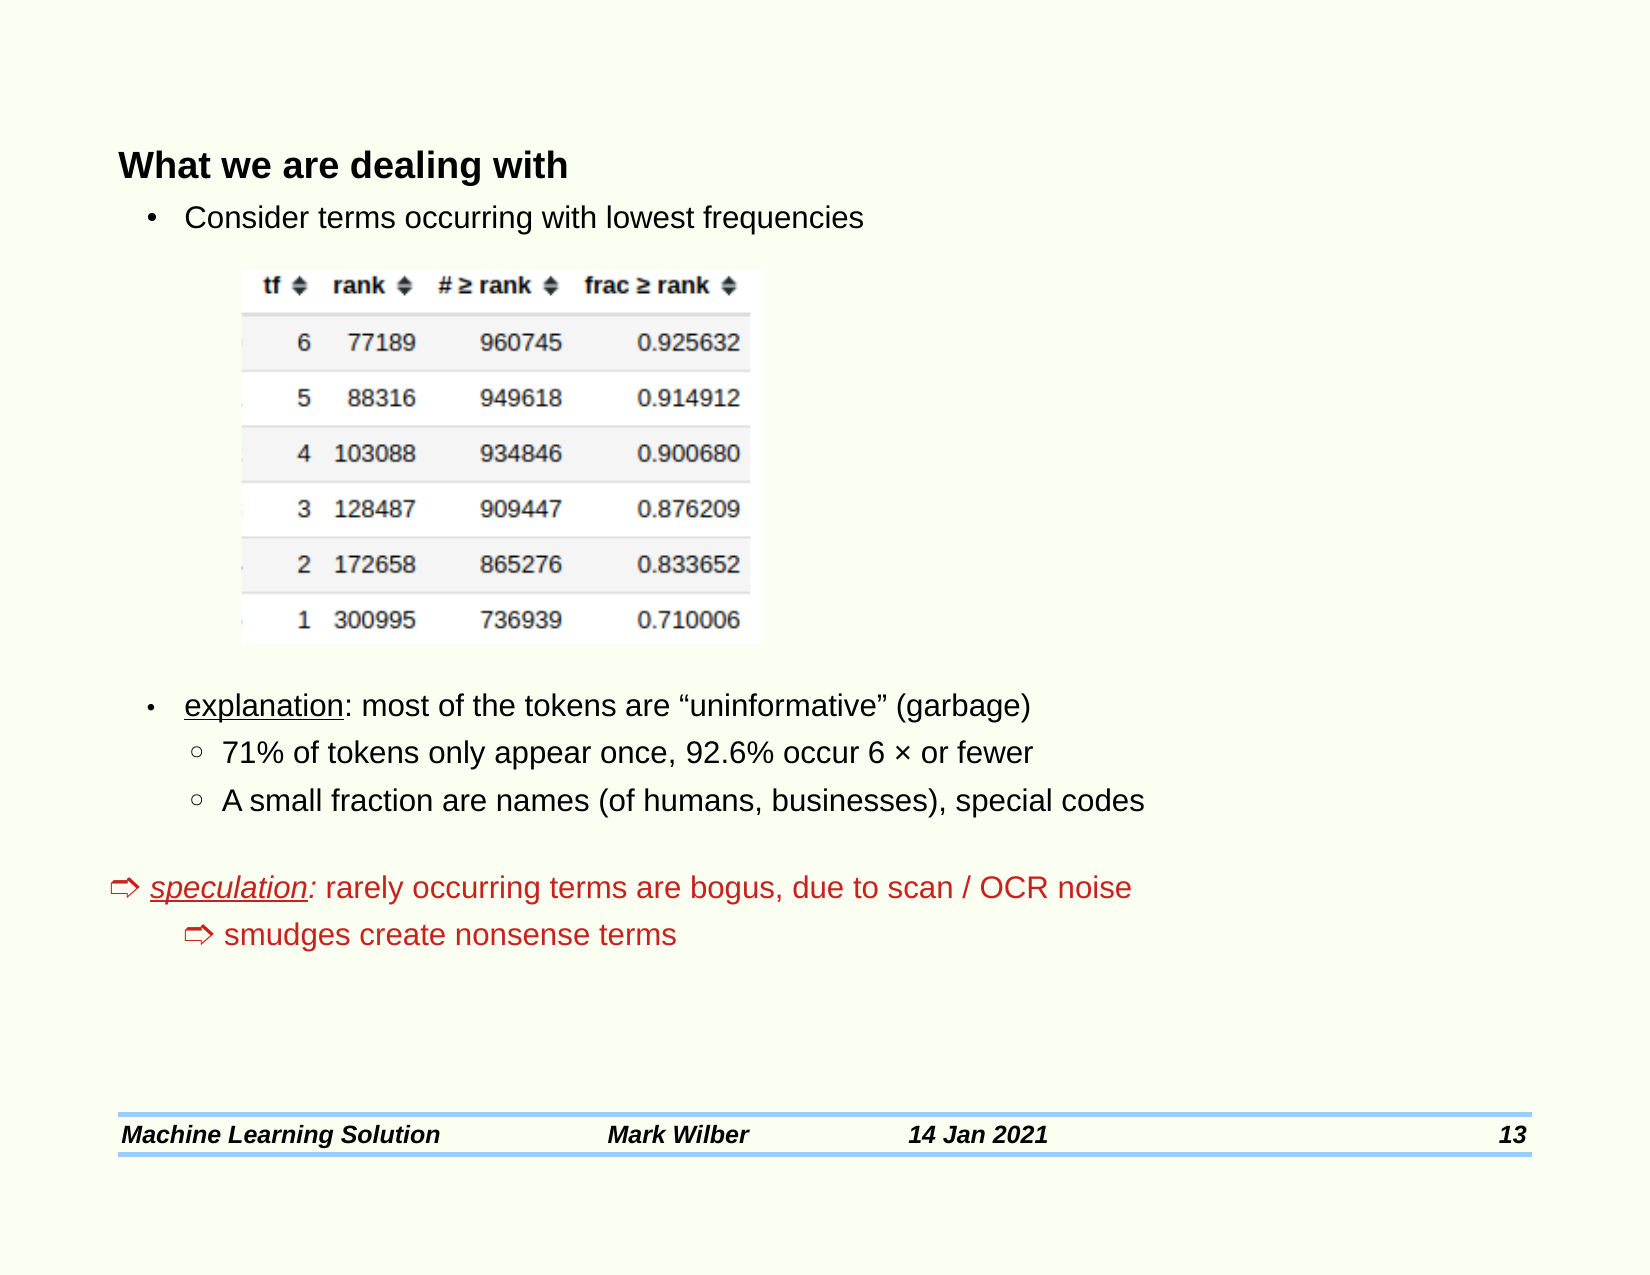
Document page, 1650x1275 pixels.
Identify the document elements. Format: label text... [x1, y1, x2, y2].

list A small fraction are names (of humans, businesses), special codes [184, 782, 1532, 818]
text 🢣 smudges create nonsense terms [183, 916, 1532, 952]
list explanation: most of the tokens are “uninformative” (garbage) [147, 687, 1532, 723]
list 71% of tokens only appear once, 92.6% occur 6 × or fewer [184, 734, 1532, 771]
list Consider terms occurring with lowest frequencies [147, 199, 1532, 235]
subtitle What we are dealing with [118, 143, 1532, 187]
picture [241, 270, 764, 644]
text 🢣 speculation: rarely occurring terms are bogus, due to scan / OCR noise [109, 869, 1532, 905]
